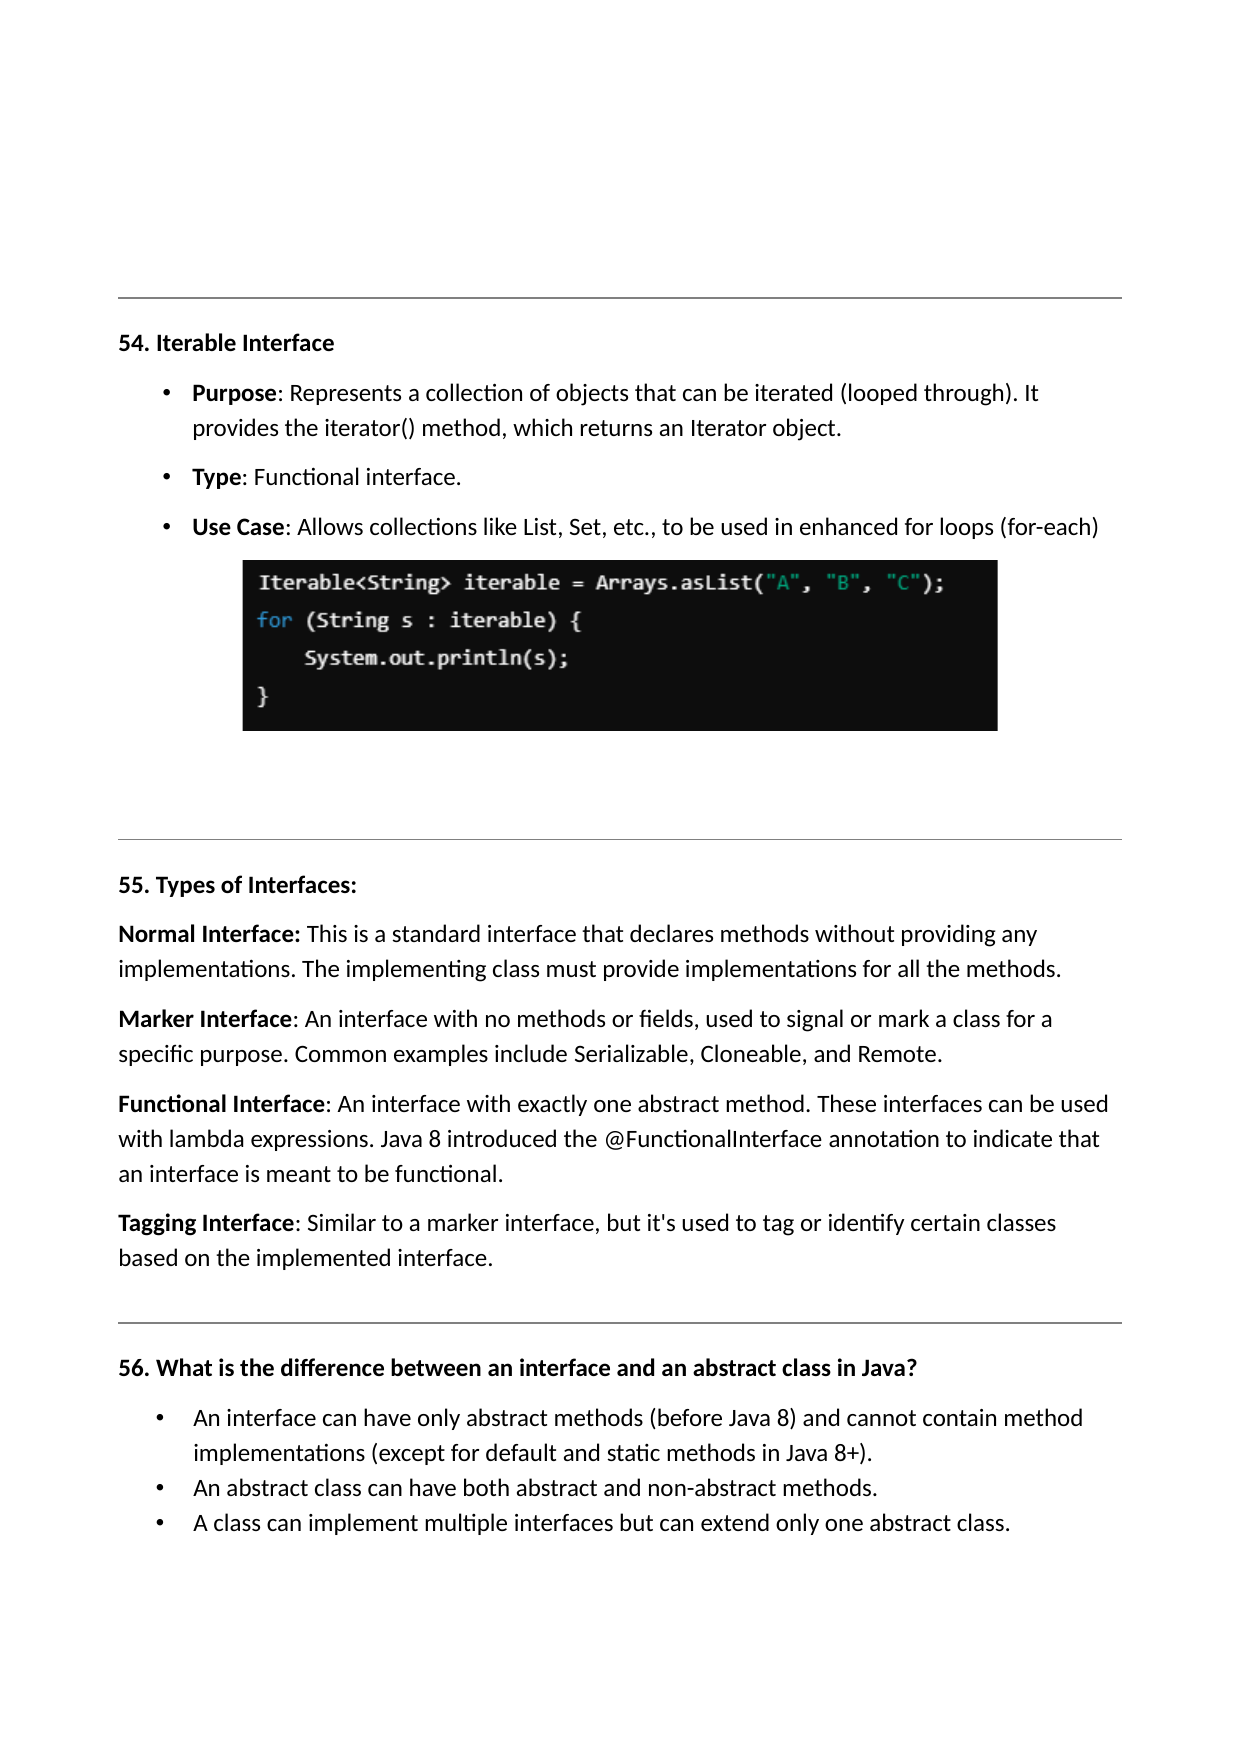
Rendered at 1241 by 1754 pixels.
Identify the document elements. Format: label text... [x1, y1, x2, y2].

text 56. What is the difference between an interface and an abstract class in Java? [118, 1352, 1122, 1383]
list A class can implement multiple interfaces but can extend only one abstract class. [156, 1507, 1122, 1537]
text 55. Types of Interfaces: [118, 869, 1122, 899]
picture [242, 560, 998, 731]
list An interface can have only abstract methods (before Java 8) and cannot contain method implementations (except for default and static methods in Java 8+). [156, 1402, 1122, 1467]
list Use Case: Allows collections like List, Set, etc., to be used in enhanced for loops (for-each) [162, 511, 1122, 542]
list An abstract class can have both abstract and non-abstract methods. [156, 1472, 1122, 1502]
text Tagging Interface: Similar to a marker interface, but it's used to tag or identify certain classes based on the implemented interface. [118, 1207, 1122, 1273]
list Purpose: Represents a collection of objects that can be iterated (looped through). It provides the iterator() method, which returns an Iterator object. [162, 377, 1122, 442]
text Marker Interface: An interface with no methods or fields, used to signal or mark a class for a specific purpose. Common examples include Serializable, Cloneable, and Remote. [118, 1003, 1122, 1069]
list Type: Functional interface. [162, 461, 1122, 492]
text Functional Interface: An interface with exactly one abstract method. These interfaces can be used with lambda expressions. Java 8 introduced the @FunctionalInterface annotation to indicate that an interface is meant to be functional. [118, 1088, 1122, 1188]
text Normal Interface: This is a standard interface that declares methods without providing any implementations. The implementing class must provide implementations for all the methods. [118, 918, 1122, 984]
text 54. Iterable Interface [118, 327, 1122, 358]
